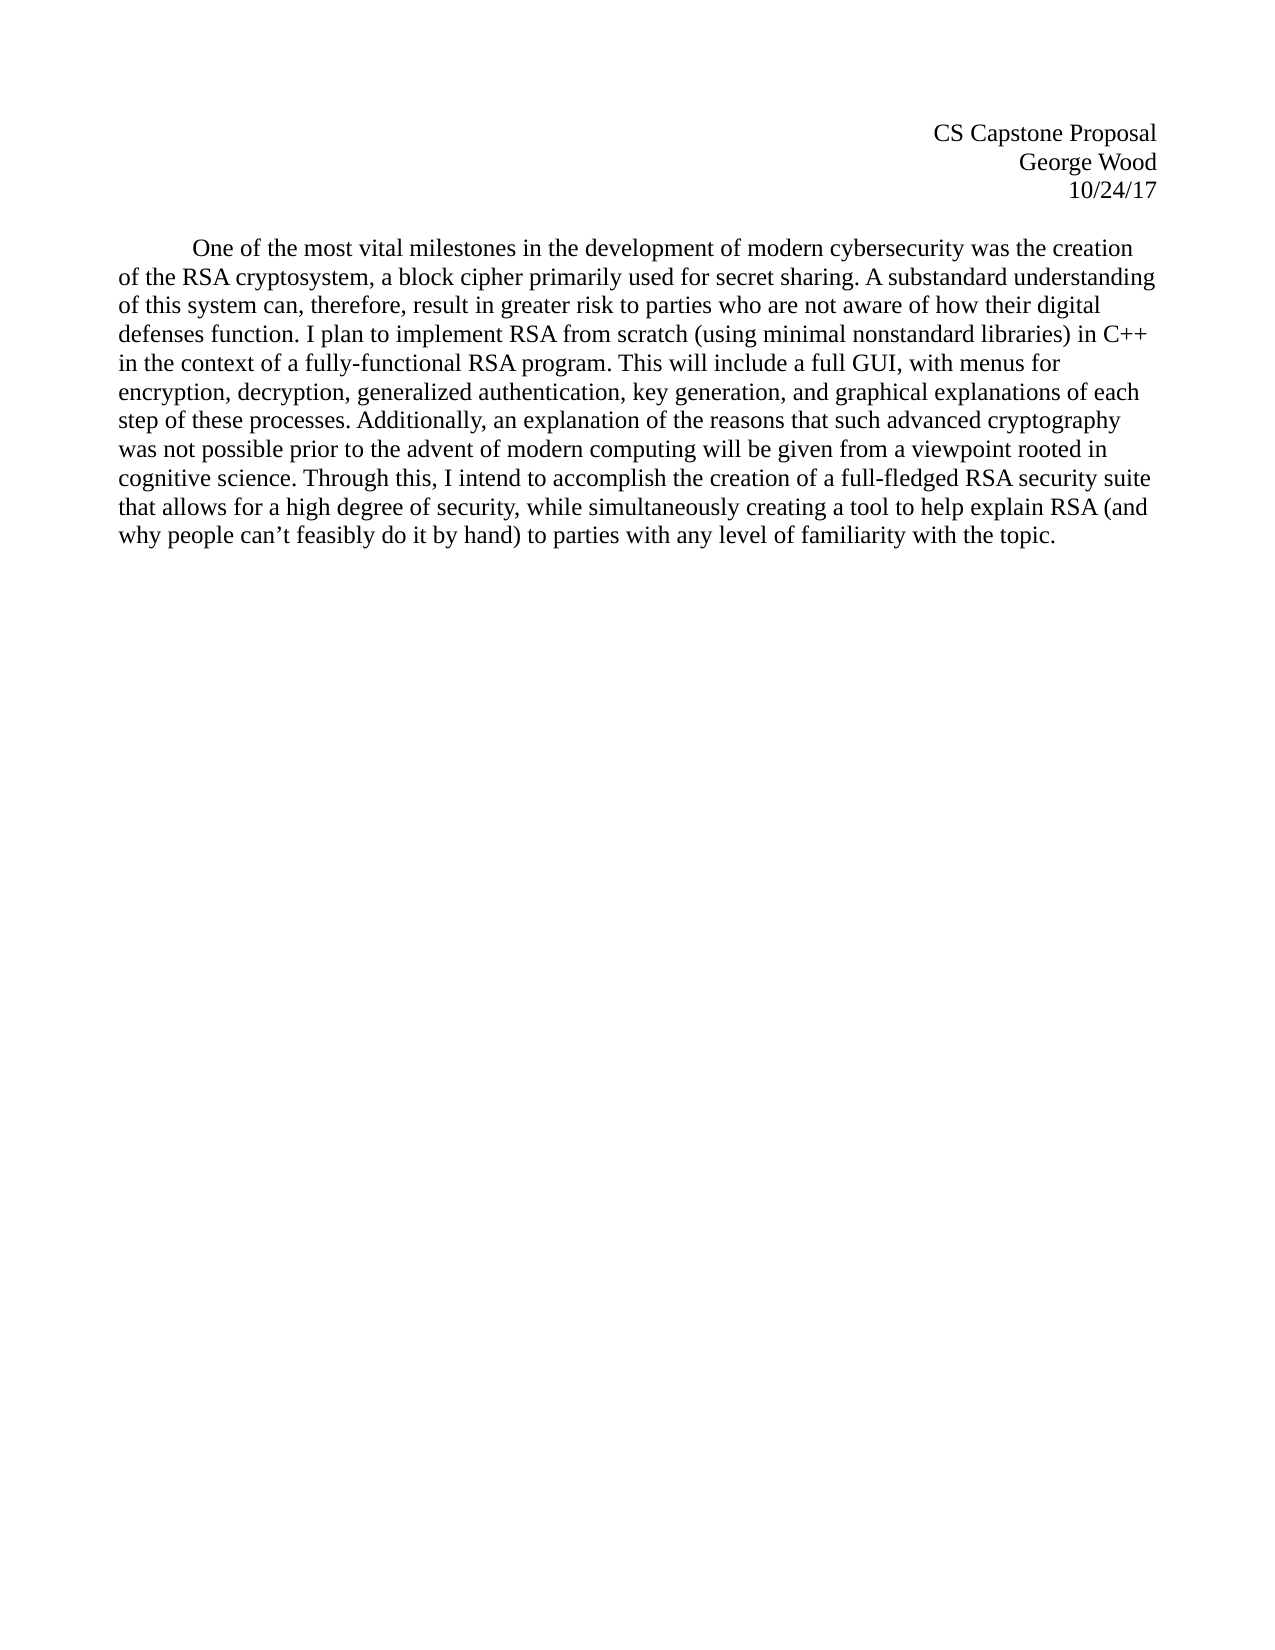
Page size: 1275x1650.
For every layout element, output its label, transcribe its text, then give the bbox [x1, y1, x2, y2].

text CS Capstone Proposal [118, 118, 1157, 147]
text George Wood [118, 147, 1157, 176]
text One of the most vital milestones in the development of modern cybersecurity was the creation of the RSA cryptosystem, a block cipher primarily used for secret sharing. A substandard understanding of this system can, therefore, result in greater risk to parties who are not aware of how their digital defenses function. I plan to implement RSA from scratch (using minimal nonstandard libraries) in C++ in the context of a fully-functional RSA program. This will include a full GUI, with menus for encryption, decryption, generalized authentication, key generation, and graphical explanations of each step of these processes. Additionally, an explanation of the reasons that such advanced cryptography was not possible prior to the advent of modern computing will be given from a viewpoint rooted in cognitive science. Through this, I intend to accomplish the creation of a full-fledged RSA security suite that allows for a high degree of security, while simultaneously creating a tool to help explain RSA (and why people can’t feasibly do it by hand) to parties with any level of familiarity with the topic. [118, 233, 1157, 549]
text 10/24/17 [118, 176, 1157, 204]
